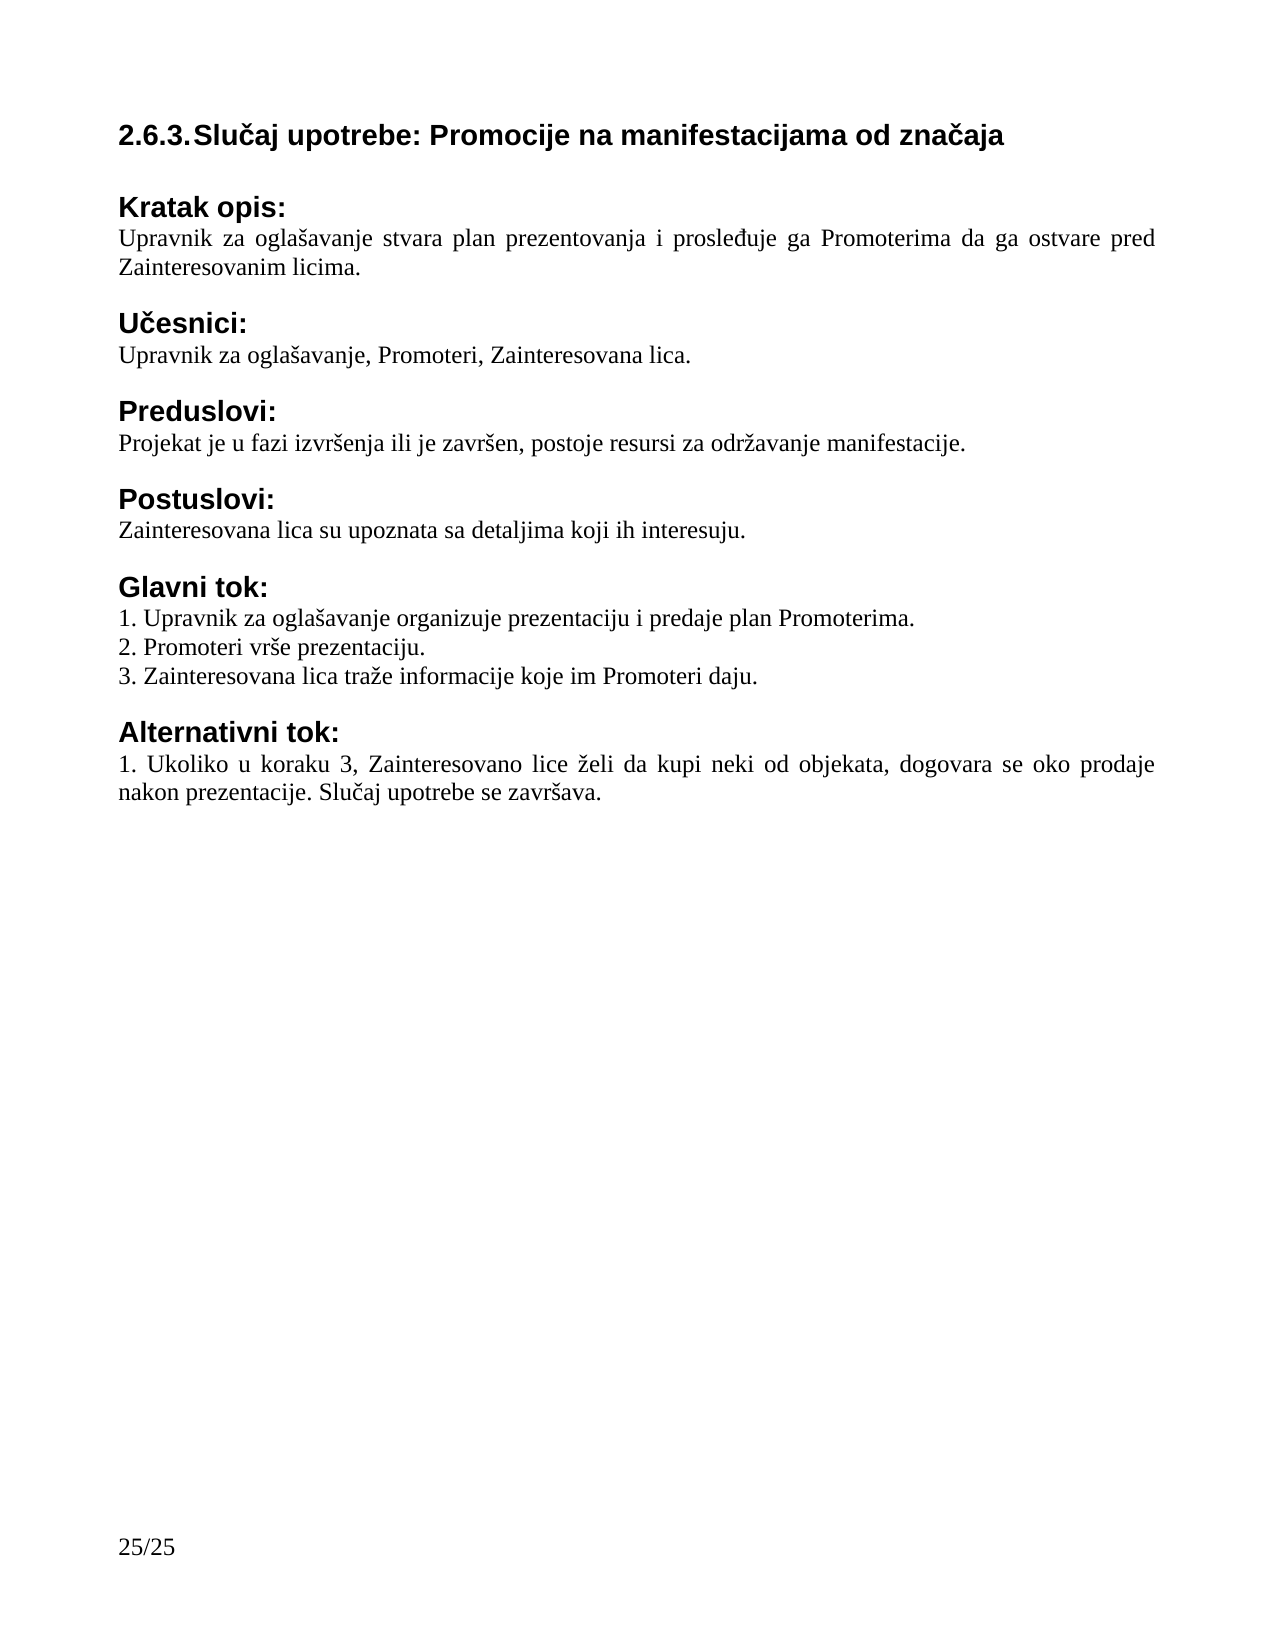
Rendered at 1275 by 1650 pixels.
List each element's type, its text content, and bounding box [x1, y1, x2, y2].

text Projekat je u fazi izvršenja ili je završen, postoje resursi za održavanje manifestacije. [118, 428, 1157, 457]
text Upravnik za oglašavanje, Promoteri, Zainteresovana lica. [118, 340, 1157, 369]
text 2. Promoteri vrše prezentaciju. [118, 632, 1157, 661]
text Zainteresovana lica su upoznata sa detaljima koji ih interesuju. [118, 516, 1157, 544]
subtitle Postuslovi: [118, 482, 1157, 516]
text Upravnik za oglašavanje stvara plan prezentovanja i prosleđuje ga Promoterima da ga ostvare pred Zainteresovanim licima. [118, 223, 1157, 281]
subtitle Alternativni tok: [118, 715, 1157, 749]
subtitle Preduslovi: [118, 394, 1157, 428]
subtitle Kratak opis: [118, 190, 1157, 223]
text 1. Ukoliko u koraku 3, Zainteresovano lice želi da kupi neki od objekata, dogovara se oko prodaje nakon prezentacije. Slučaj upotrebe se završava. [118, 749, 1157, 806]
subtitle Učesnici: [118, 306, 1157, 340]
text 1. Upravnik za oglašavanje organizuje prezentaciju i predaje plan Promoterima. [118, 603, 1157, 632]
subtitle Glavni tok: [118, 570, 1157, 603]
subtitle Slučaj upotrebe: Promocije na manifestacijama od značaja [118, 118, 1157, 152]
text 3. Zainteresovana lica traže informacije koje im Promoteri daju. [118, 661, 1157, 690]
